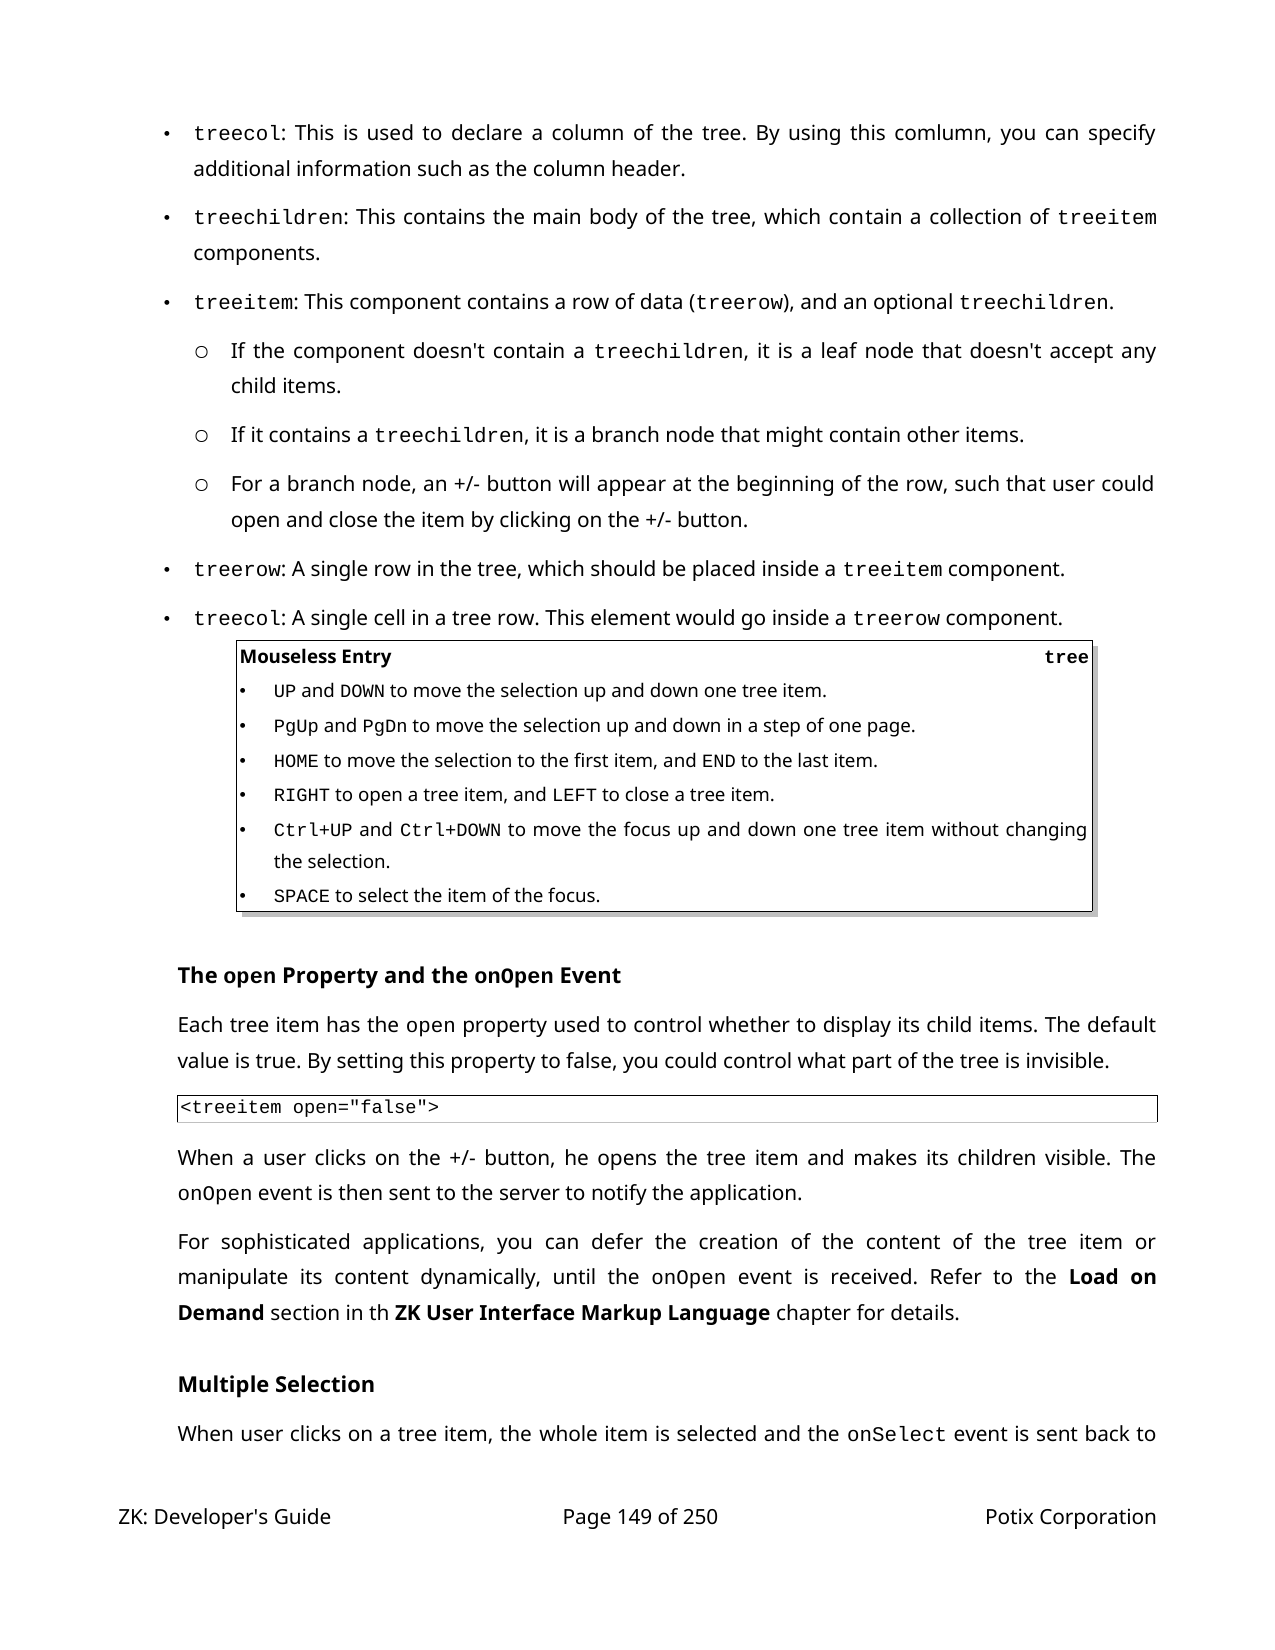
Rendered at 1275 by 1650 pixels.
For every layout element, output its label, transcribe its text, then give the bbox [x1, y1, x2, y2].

list HOME to move the selection to the first item, and END to the last item. [237, 744, 1092, 773]
list treerow: A single row in the tree, which should be placed inside a treeitem component. [164, 554, 1157, 582]
list treecol: This is used to declare a column of the tree. By using this comlumn, you can specify additional information such as the column header. [164, 118, 1157, 182]
list For a branch node, an +/- button will appear at the beginning of the row, such that user could open and close the item by clicking on the +/- button. [193, 469, 1157, 533]
text When user clicks on a tree item, the whole item is selected and the onSelect event is sent back to [177, 1419, 1157, 1448]
list Ctrl+UP and Ctrl+DOWN to move the focus up and down one tree item without changing the selection. [237, 813, 1092, 874]
list SPACE to select the item of the focus. [237, 879, 1092, 911]
subtitle Multiple Selection [177, 1369, 1157, 1399]
subtitle The open Property and the onOpen Event [177, 960, 1157, 990]
text For sophisticated applications, you can defer the creation of the content of the tree item or manipulate its content dynamically, until the onOpen event is received. Refer to the Load on Demand section in th ZK User Interface Markup Language chapter for details. [177, 1227, 1157, 1326]
list treecol: A single cell in a tree row. This element would go inside a treerow component. [164, 603, 1157, 631]
list RIGHT to open a tree item, and LEFT to close a tree item. [237, 778, 1092, 807]
text When a user clicks on the +/- button, he opens the tree item and makes its children visible. The onOpen event is then sent to the server to notify the application. [177, 1143, 1157, 1207]
list If it contains a treechildren, it is a branch node that might contain other items. [193, 420, 1157, 449]
text Mouseless Entry tree [237, 641, 1092, 669]
list PgUp and PgDn to move the selection up and down in a step of one page. [237, 709, 1092, 738]
list treechildren: This contains the main body of the tree, which contain a collection of treeitem components. [164, 202, 1157, 266]
text Each tree item has the open property used to control whether to display its child items. The default value is true. By setting this property to false, you could control what part of the tree is invisible. [177, 1011, 1157, 1074]
text <treeitem open="false"> [178, 1096, 1157, 1122]
list treeitem: This component contains a row of data (treerow), and an optional treechildren. [164, 287, 1157, 315]
list If the component doesn't contain a treechildren, it is a leaf node that doesn't accept any child items. [193, 336, 1157, 400]
list UP and DOWN to move the selection up and down one tree item. [237, 675, 1092, 703]
